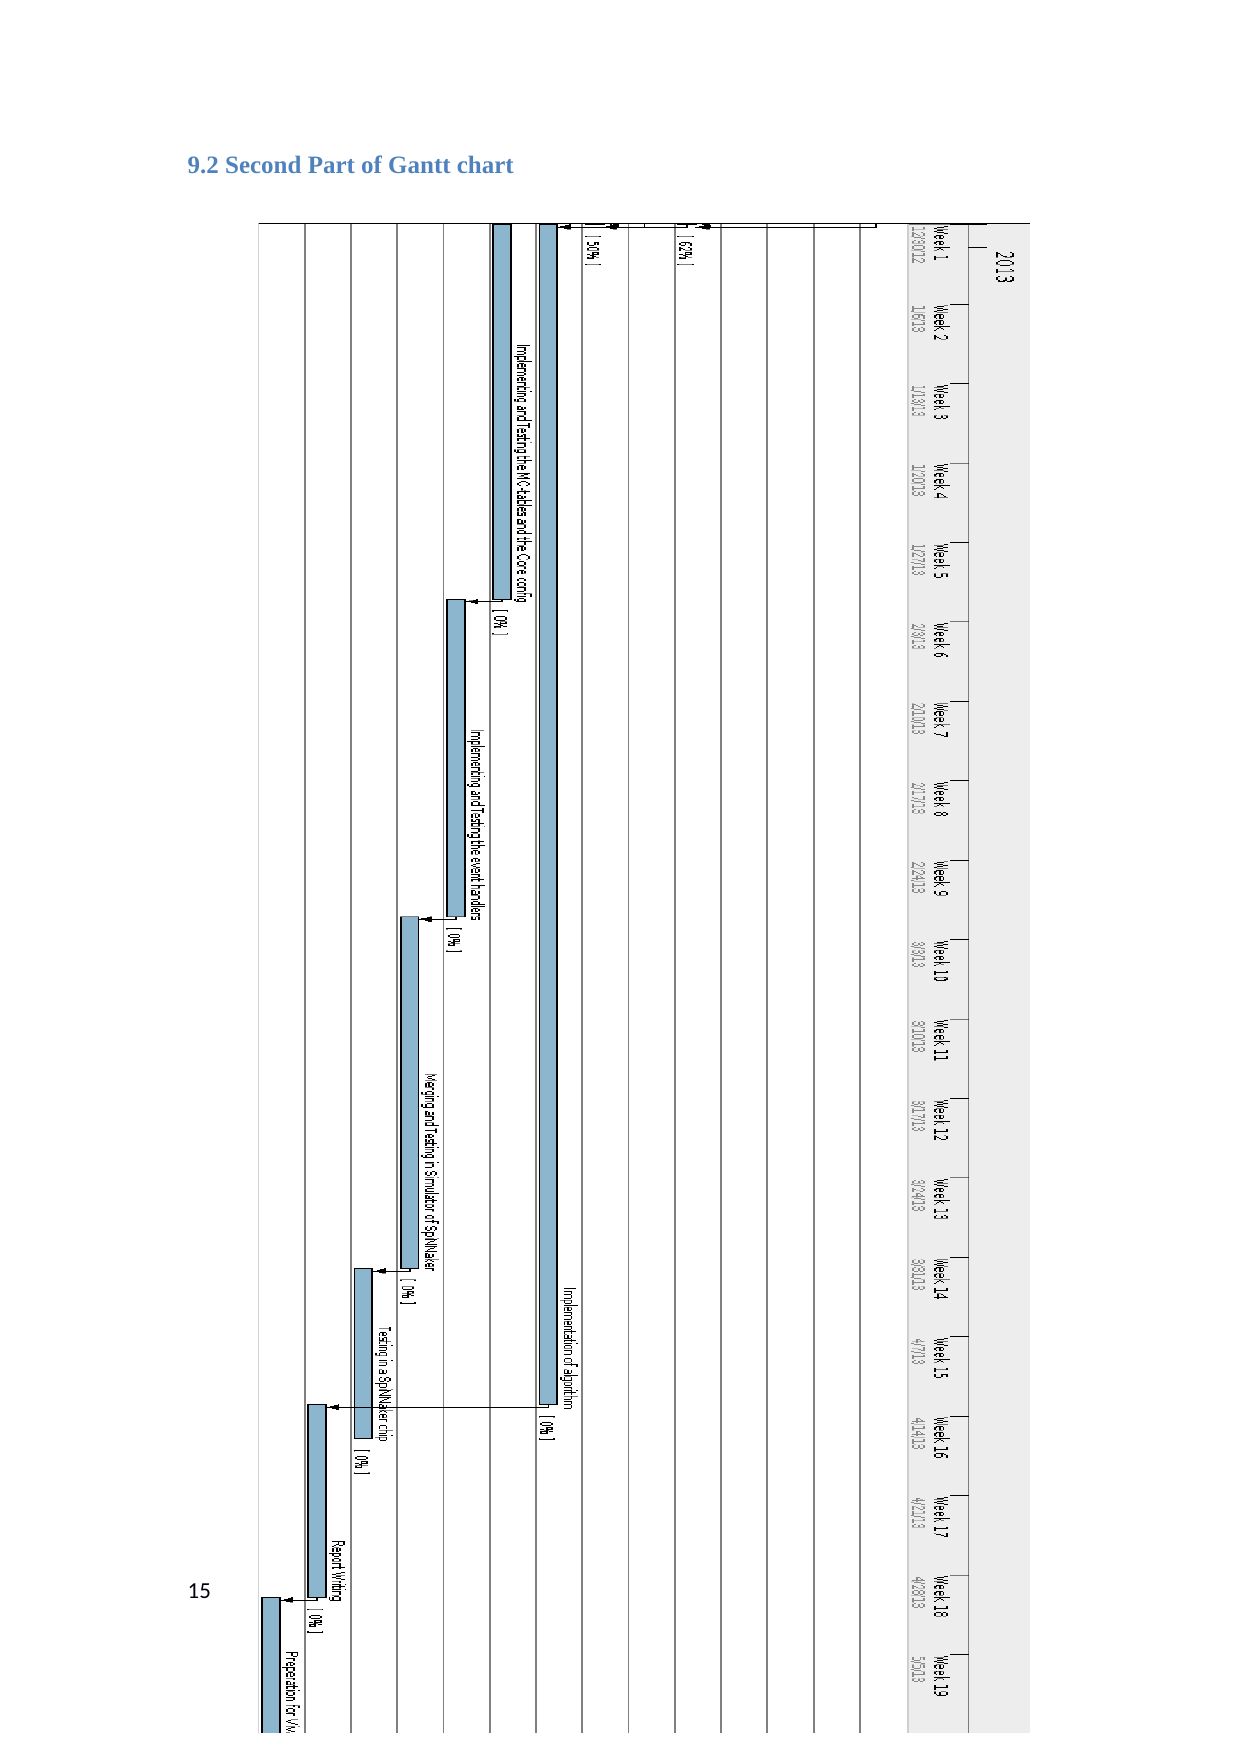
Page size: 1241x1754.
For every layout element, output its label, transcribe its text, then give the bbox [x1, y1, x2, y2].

subtitle 9.2 Second Part of Gantt chart [187, 150, 1053, 179]
picture [258, 223, 1114, 1733]
